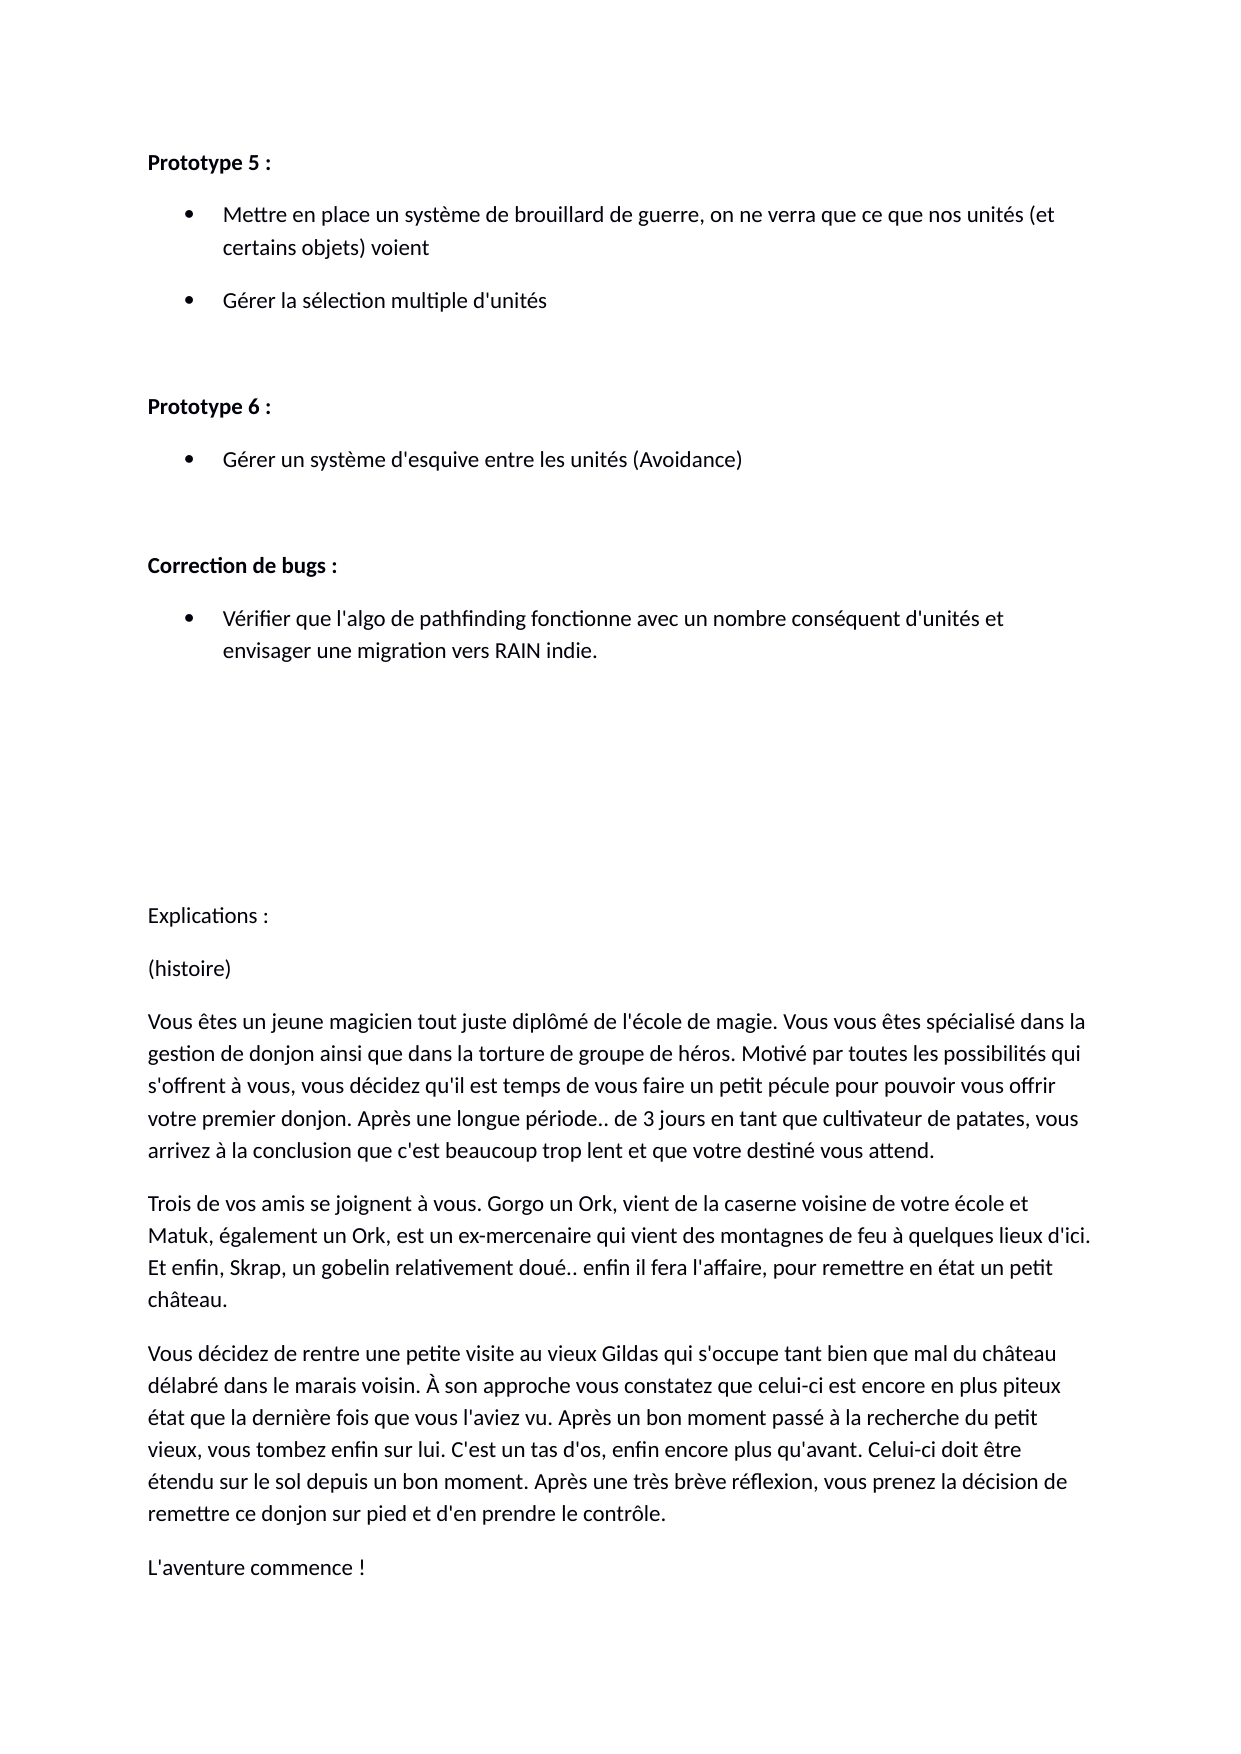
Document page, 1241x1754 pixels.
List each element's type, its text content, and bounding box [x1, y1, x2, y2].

text Trois de vos amis se joignent à vous. Gorgo un Ork, vient de la caserne voisine de votre école et Matuk, également un Ork, est un ex-mercenaire qui vient des montagnes de feu à quelques lieux d'ici. Et enfin, Skrap, un gobelin relativement doué.. enfin il fera l'affaire, pour remettre en état un petit château. [148, 1189, 1093, 1314]
list Mettre en place un système de brouillard de guerre, on ne verra que ce que nos unités (et certains objets) voient [185, 201, 1093, 261]
text (histoire) [148, 954, 1093, 982]
text Vous êtes un jeune magicien tout juste diplômé de l'école de magie. Vous vous êtes spécialisé dans la gestion de donjon ainsi que dans la torture de groupe de héros. Motivé par toutes les possibilités qui s'offrent à vous, vous décidez qu'il est temps de vous faire un petit pécule pour pouvoir vous offrir votre premier donjon. Après une longue période.. de 3 jours en tant que cultivateur de patates, vous arrivez à la conclusion que c'est beaucoup trop lent et que votre destiné vous attend. [148, 1007, 1093, 1164]
text Prototype 5 : [148, 148, 1093, 176]
text Explications : [148, 901, 1093, 929]
text Vous décidez de rentre une petite visite au vieux Gildas qui s'occupe tant bien que mal du château délabré dans le marais voisin. À son approche vous constatez que celui-ci est encore en plus piteux état que la dernière fois que vous l'aviez vu. Après un bon moment passé à la recherche du petit vieux, vous tombez enfin sur lui. C'est un tas d'os, enfin encore plus qu'avant. Celui-ci doit être étendu sur le sol depuis un bon moment. Après une très brève réflexion, vous prenez la décision de remettre ce donjon sur pied et d'en prendre le contrôle. [148, 1339, 1093, 1528]
text L'aventure commence ! [148, 1553, 1093, 1581]
list Vérifier que l'algo de pathfinding fonctionne avec un nombre conséquent d'unités et envisager une migration vers RAIN indie. [185, 604, 1093, 664]
text Prototype 6 : [148, 392, 1093, 420]
text Correction de bugs : [148, 551, 1093, 579]
list Gérer la sélection multiple d'unités [185, 286, 1093, 314]
list Gérer un système d'esquive entre les unités (Avoidance) [185, 445, 1093, 473]
